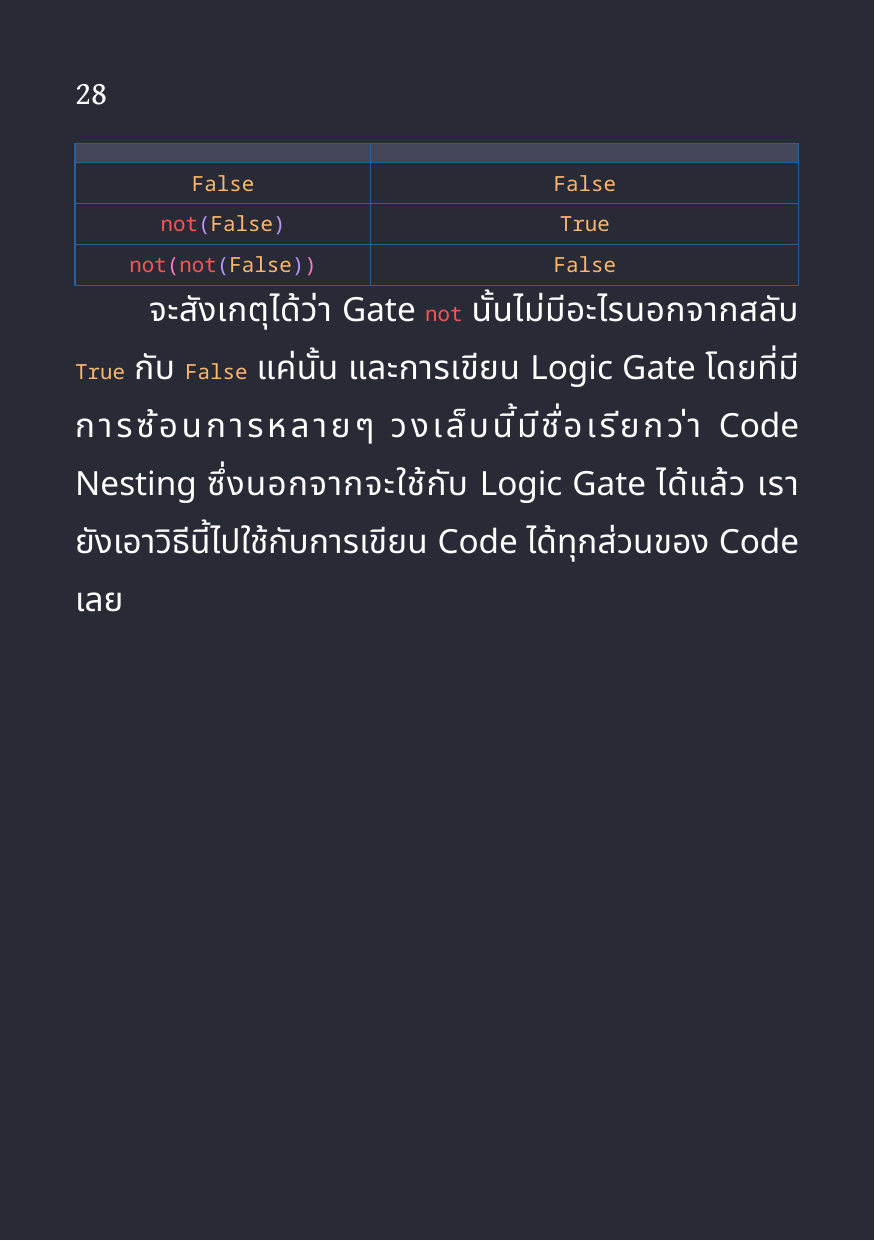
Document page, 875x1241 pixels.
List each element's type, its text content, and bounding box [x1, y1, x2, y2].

table_cell [76, 144, 370, 162]
table_cell False [76, 163, 370, 203]
table_cell [371, 144, 798, 162]
table_cell not(False) [76, 204, 370, 244]
text จะสังเกตุได้ว่า Gate not นั้นไม่มีอะไรนอกจากสลับ True กับ False แค่นั้น และการเขียน Logic Gate โดยที่มีการซ้อนการหลายๆ วงเล็บนี้มีชื่อเรียกว่า Code Nesting ซึ่งนอกจากจะใช้กับ Logic Gate ได้แล้ว เรายังเอาวิธีนี้ไปใช้กับการเขียน Code ได้ทุกส่วนของ Code เลย [75, 286, 799, 627]
table_cell not(not(False)) [76, 245, 370, 285]
table_cell False [371, 163, 798, 203]
table_cell False [371, 245, 798, 285]
table_cell True [371, 204, 798, 244]
